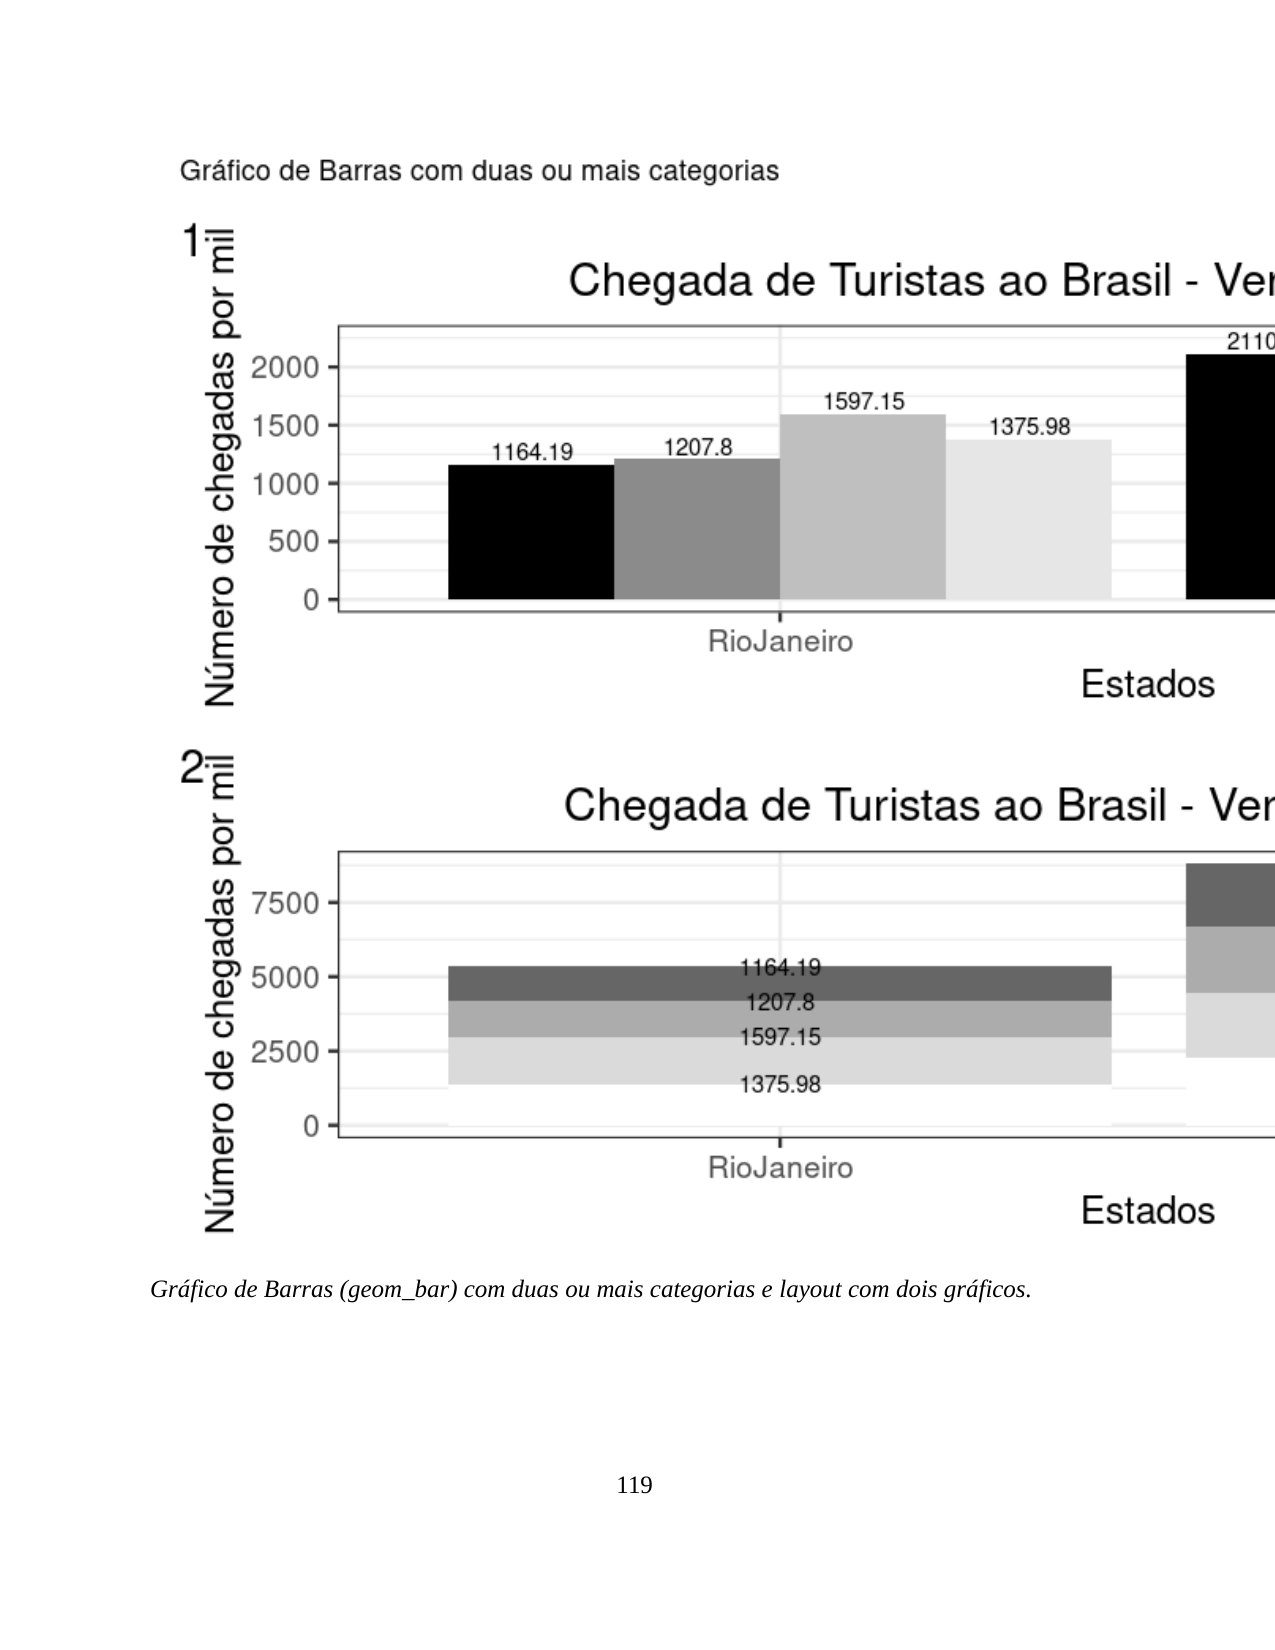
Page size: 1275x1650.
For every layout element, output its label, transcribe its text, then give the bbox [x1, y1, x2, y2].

text Gráfico de Barras (geom_bar) com duas ou mais categorias e layout com dois gráficos. [150, 1274, 1125, 1303]
picture [150, 150, 1275, 1262]
